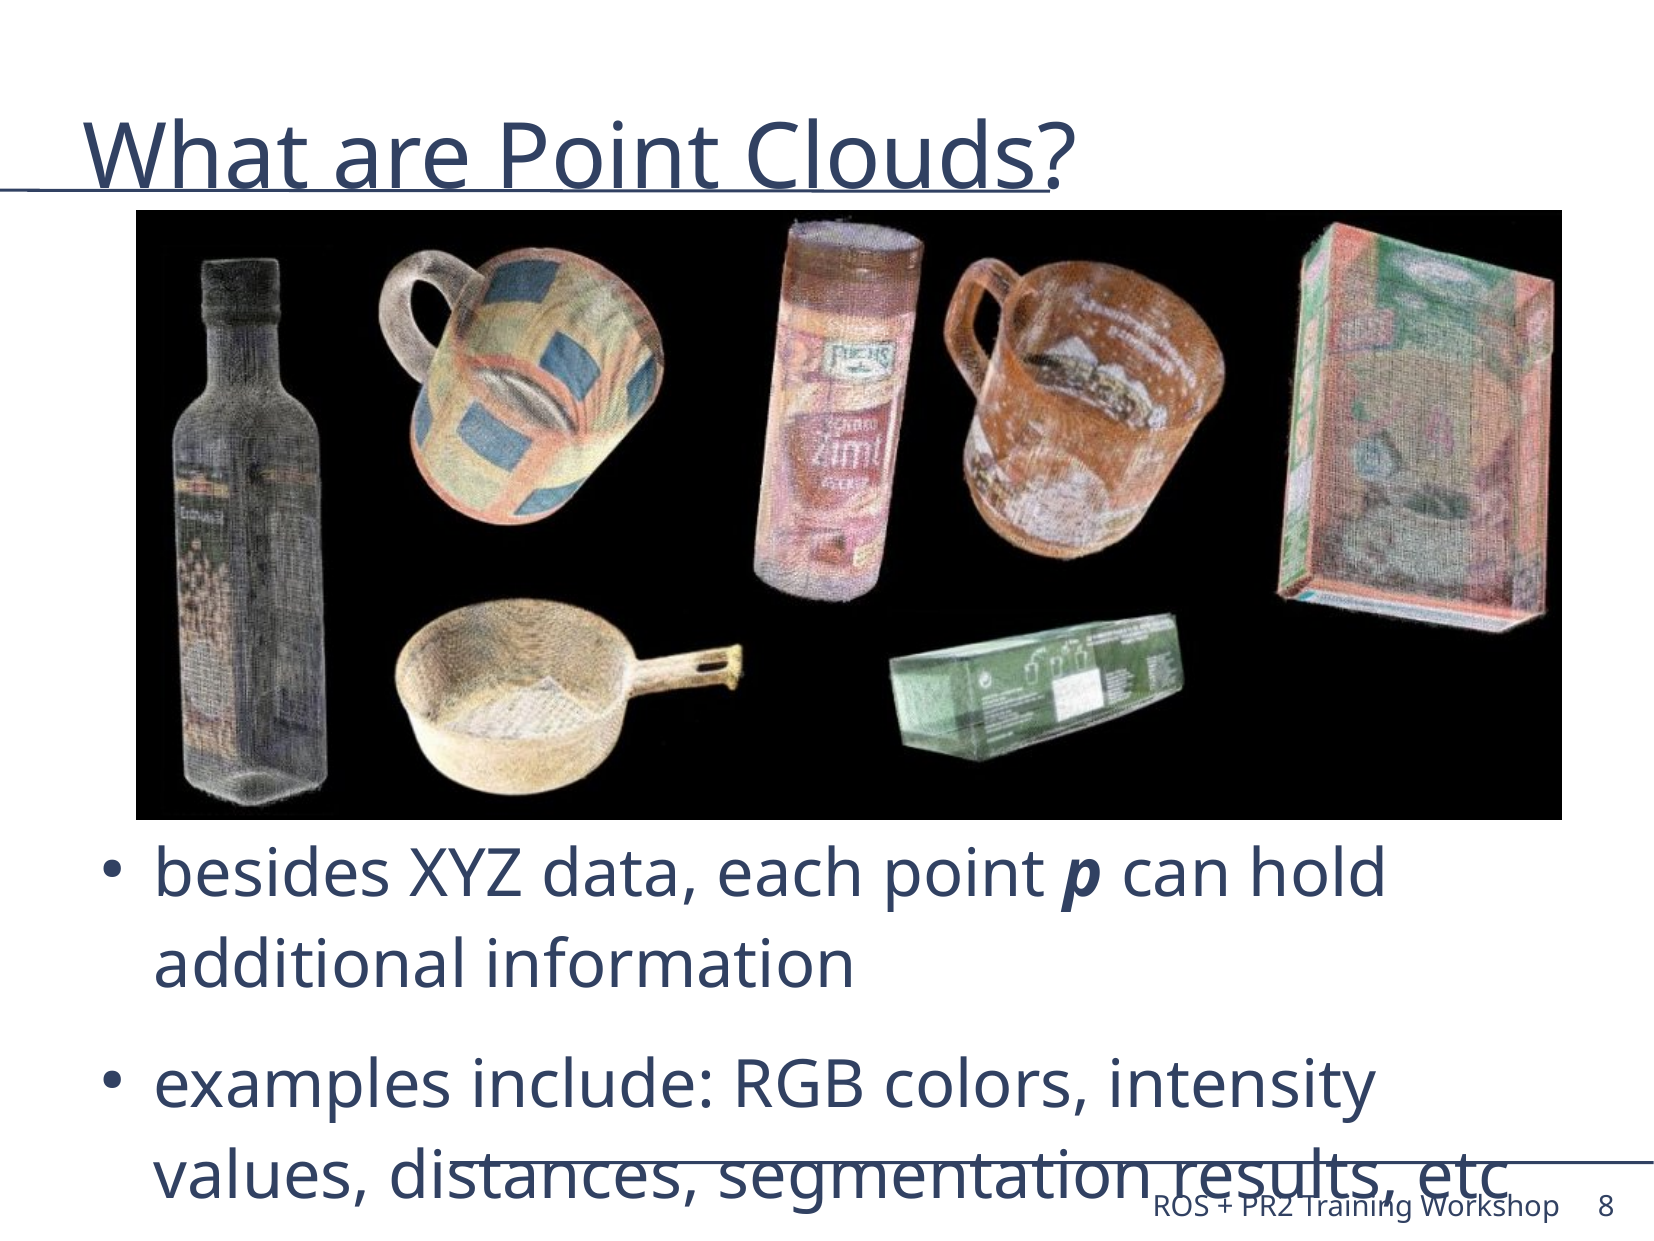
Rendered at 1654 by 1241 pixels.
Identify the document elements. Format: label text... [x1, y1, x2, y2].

title What are Point Clouds? [82, 56, 1571, 250]
picture [136, 210, 1562, 820]
list besides XYZ data, each point p can hold additional information examples include: RGB colors, intensity values, distances, segmentation results, etc [82, 825, 1571, 1163]
